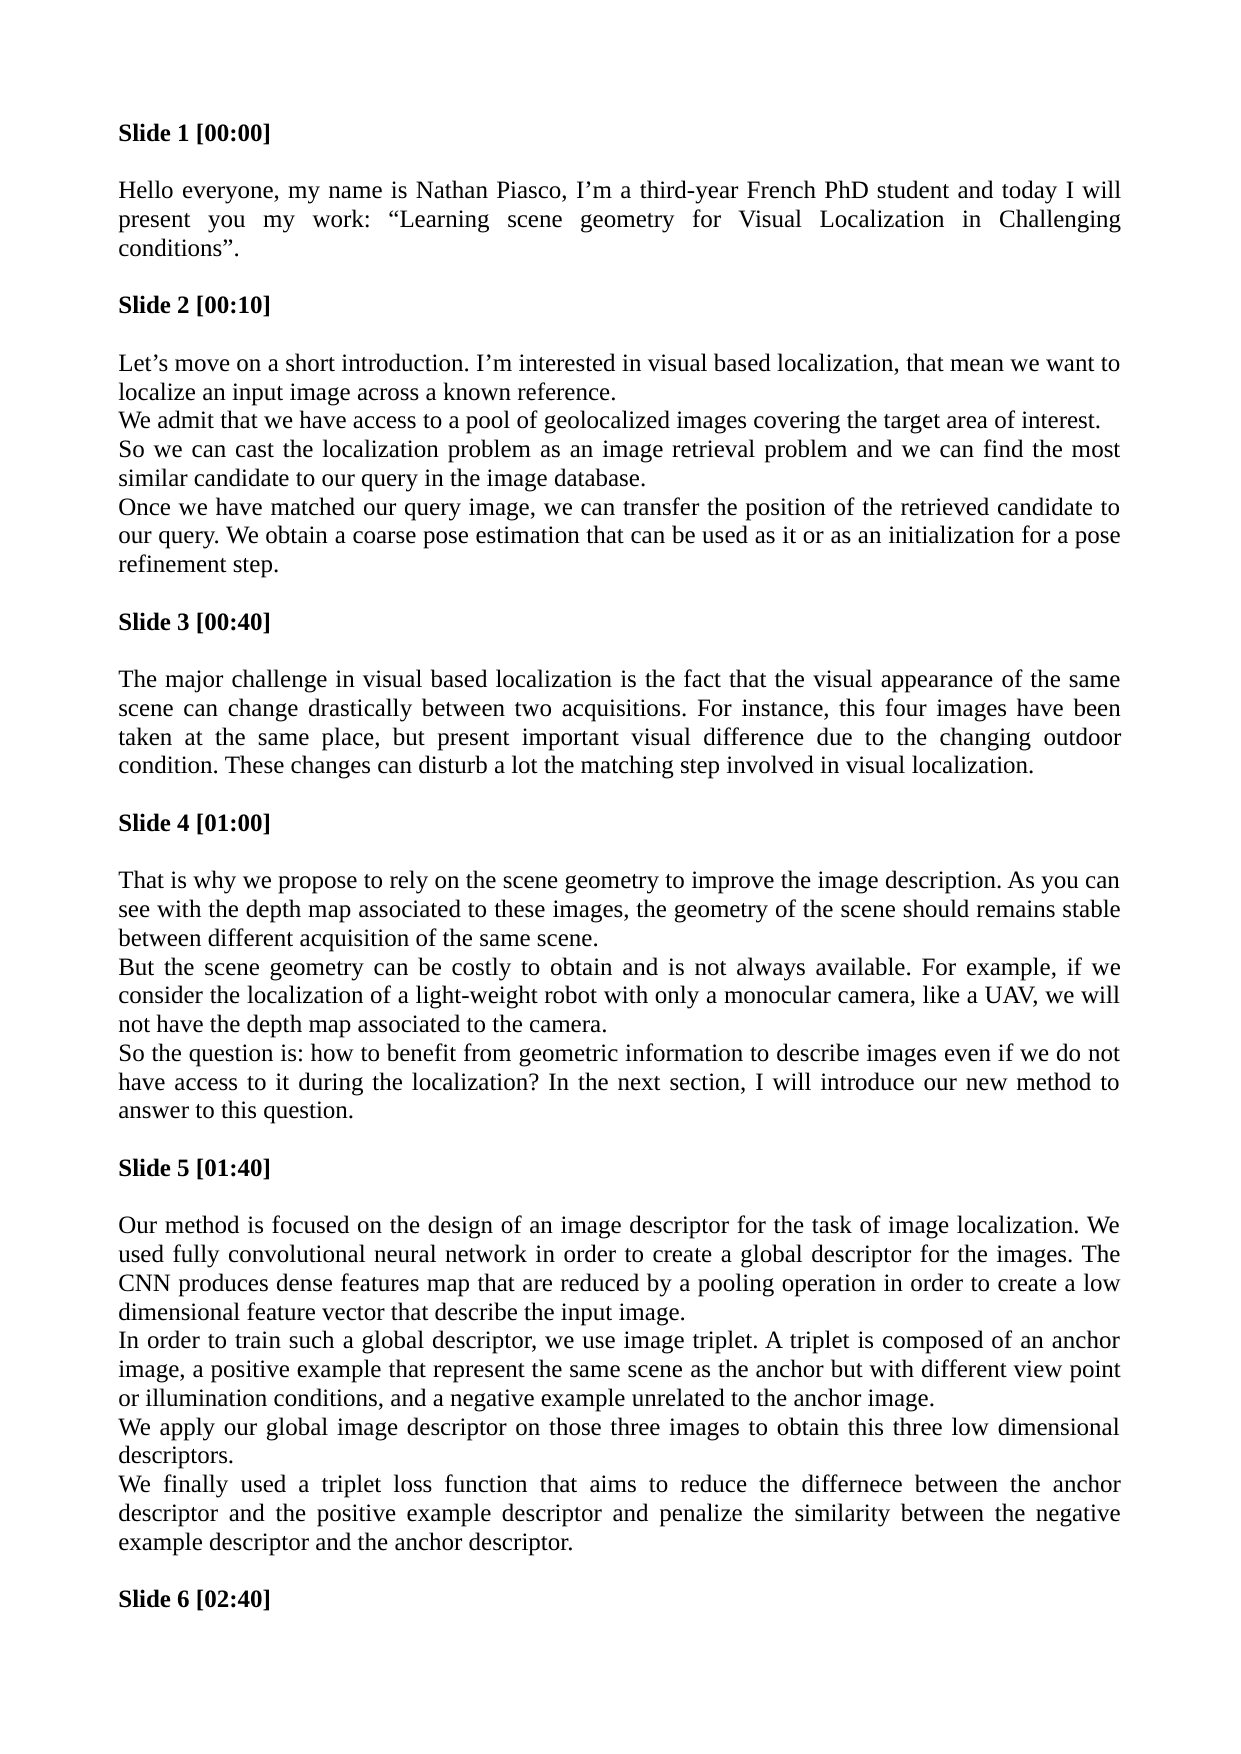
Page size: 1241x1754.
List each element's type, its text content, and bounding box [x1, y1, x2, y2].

text The major challenge in visual based localization is the fact that the visual appearance of the same scene can change drastically between two acquisitions. For instance, this four images have been taken at the same place, but present important visual difference due to the changing outdoor condition. These changes can disturb a lot the matching step involved in visual localization. [118, 664, 1122, 779]
text We admit that we have access to a pool of geolocalized images covering the target area of interest. [118, 406, 1122, 434]
text Slide 6 [02:40] [118, 1584, 1122, 1613]
text Slide 3 [00:40] [118, 607, 1122, 636]
text Let’s move on a short introduction. I’m interested in visual based localization, that mean we want to localize an input image across a known reference. [118, 348, 1122, 406]
text Our method is focused on the design of an image descriptor for the task of image localization. We used fully convolutional neural network in order to create a global descriptor for the images. The CNN produces dense features map that are reduced by a pooling operation in order to create a low dimensional feature vector that describe the input image. [118, 1211, 1122, 1326]
text Slide 5 [01:40] [118, 1153, 1122, 1182]
text But the scene geometry can be costly to obtain and is not always available. For example, if we consider the localization of a light-weight robot with only a monocular camera, like a UAV, we will not have the depth map associated to the camera. [118, 952, 1122, 1038]
text We finally used a triplet loss function that aims to reduce the differnece between the anchor descriptor and the positive example descriptor and penalize the similarity between the negative example descriptor and the anchor descriptor. [118, 1469, 1122, 1556]
text Once we have matched our query image, we can transfer the position of the retrieved candidate to our query. We obtain a coarse pose estimation that can be used as it or as an initialization for a pose refinement step. [118, 492, 1122, 578]
text That is why we propose to rely on the scene geometry to improve the image description. As you can see with the depth map associated to these images, the geometry of the scene should remains stable between different acquisition of the same scene. [118, 866, 1122, 952]
text Slide 4 [01:00] [118, 808, 1122, 837]
text So we can cast the localization problem as an image retrieval problem and we can find the most similar candidate to our query in the image database. [118, 434, 1122, 492]
text We apply our global image descriptor on those three images to obtain this three low dimensional descriptors. [118, 1412, 1122, 1469]
text So the question is: how to benefit from geometric information to describe images even if we do not have access to it during the localization? In the next section, I will introduce our new method to answer to this question. [118, 1038, 1122, 1124]
text In order to train such a global descriptor, we use image triplet. A triplet is composed of an anchor image, a positive example that represent the same scene as the anchor but with different view point or illumination conditions, and a negative example unrelated to the anchor image. [118, 1326, 1122, 1412]
text Slide 1 [00:00] [118, 118, 1122, 147]
text Hello everyone, my name is Nathan Piasco, I’m a third-year French PhD student and today I will present you my work: “Learning scene geometry for Visual Localization in Challenging conditions”. [118, 176, 1122, 262]
text Slide 2 [00:10] [118, 291, 1122, 319]
